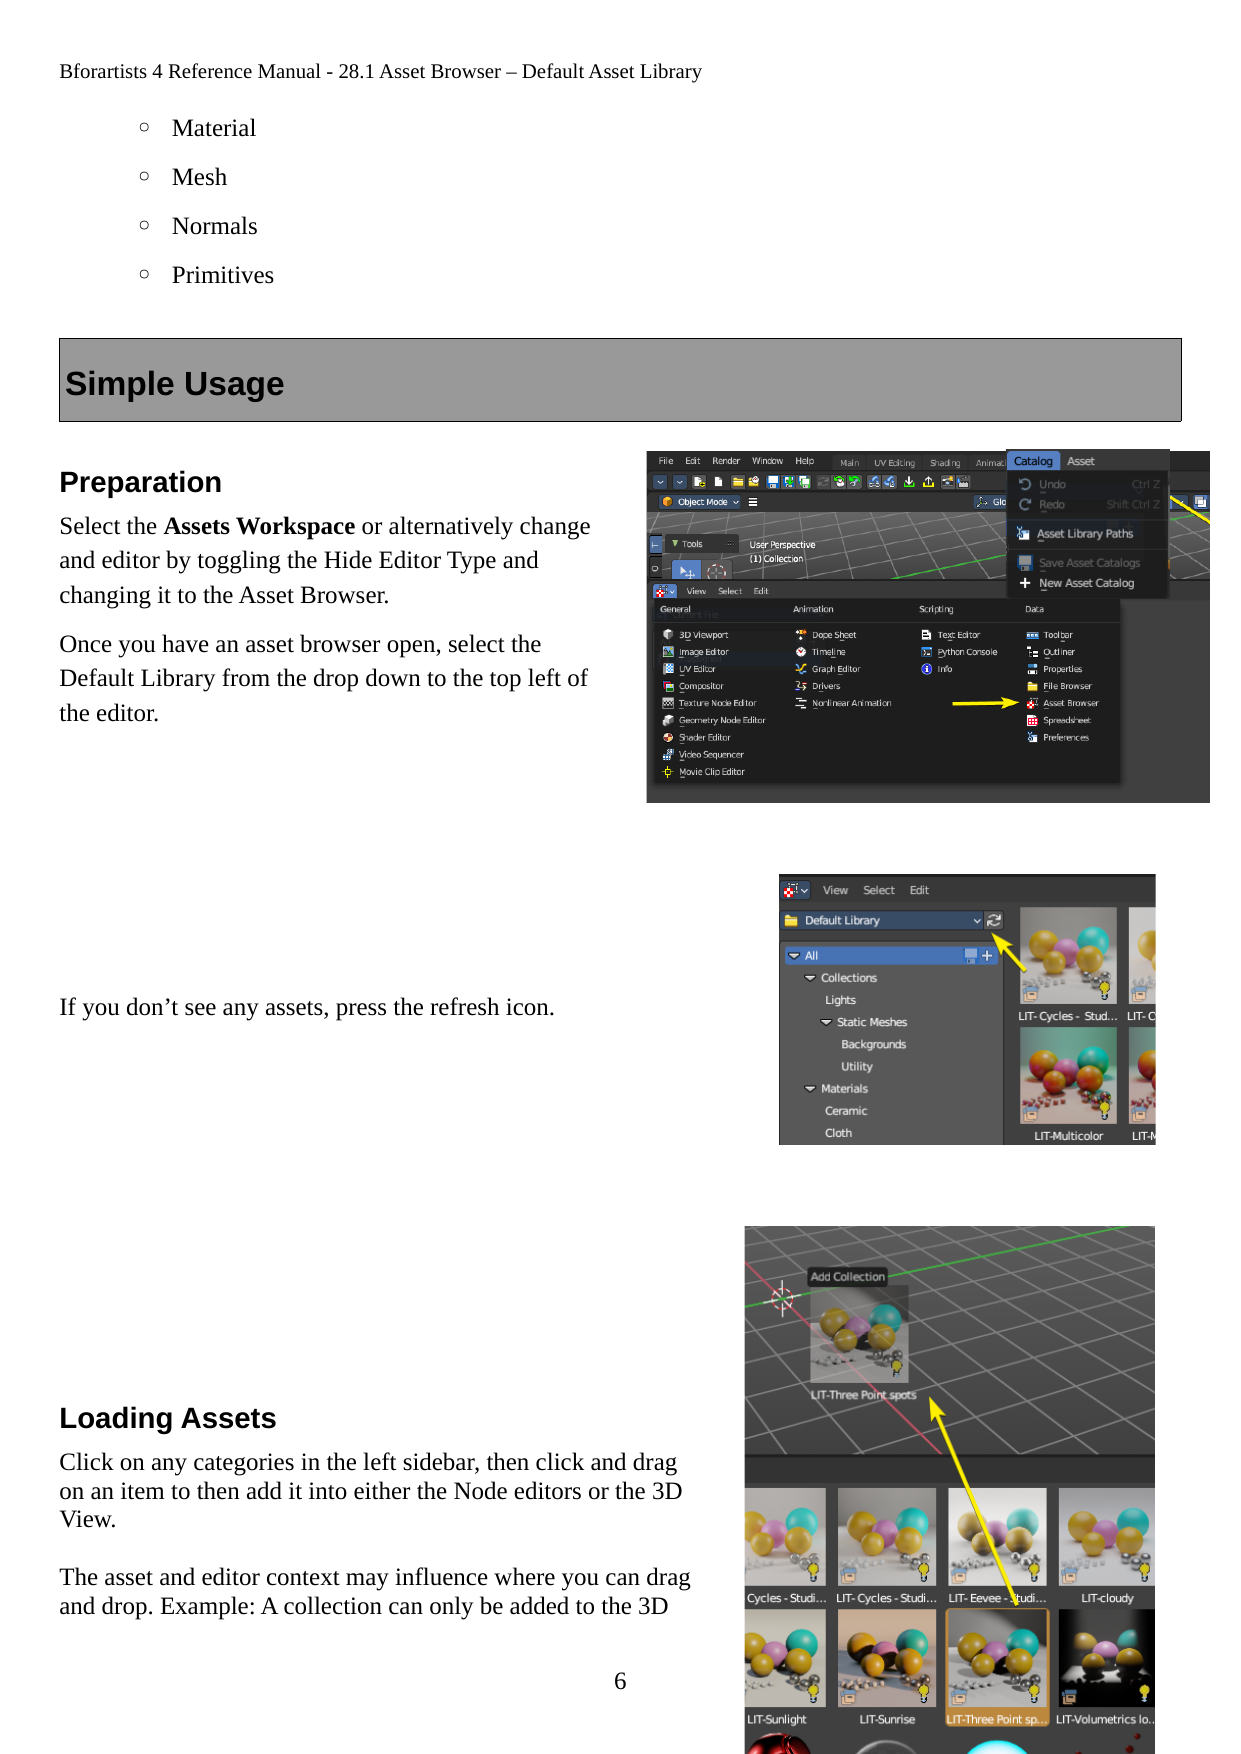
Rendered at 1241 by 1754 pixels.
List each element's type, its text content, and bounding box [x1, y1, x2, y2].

text Select the Assets Workspace or alternatively change and editor by toggling the Hide Editor Type and changing it to the Asset Browser. [59, 511, 646, 608]
list Material [134, 113, 1181, 141]
list Primitives [134, 260, 1181, 288]
picture [744, 1226, 1155, 1754]
picture [646, 449, 1210, 803]
subtitle Preparation [59, 464, 646, 498]
text If you don’t see any assets, press the refresh icon. [59, 992, 779, 1021]
list Normals [134, 211, 1181, 239]
table_header Simple Usage [60, 339, 1181, 421]
list Mesh [134, 162, 1181, 190]
picture [779, 874, 1156, 1145]
text Click on any categories in the left sidebar, then click and drag on an item to then add it into either the Node editors or the 3D View. [59, 1447, 744, 1533]
subtitle Loading Assets [59, 1401, 744, 1434]
text The asset and editor context may influence where you can drag and drop. Example: A collection can only be added to the 3D [59, 1562, 744, 1619]
text Once you have an asset browser open, select the Default Library from the drop down to the top left of the editor. [59, 629, 646, 727]
subtitle [1155, 1401, 1181, 1434]
